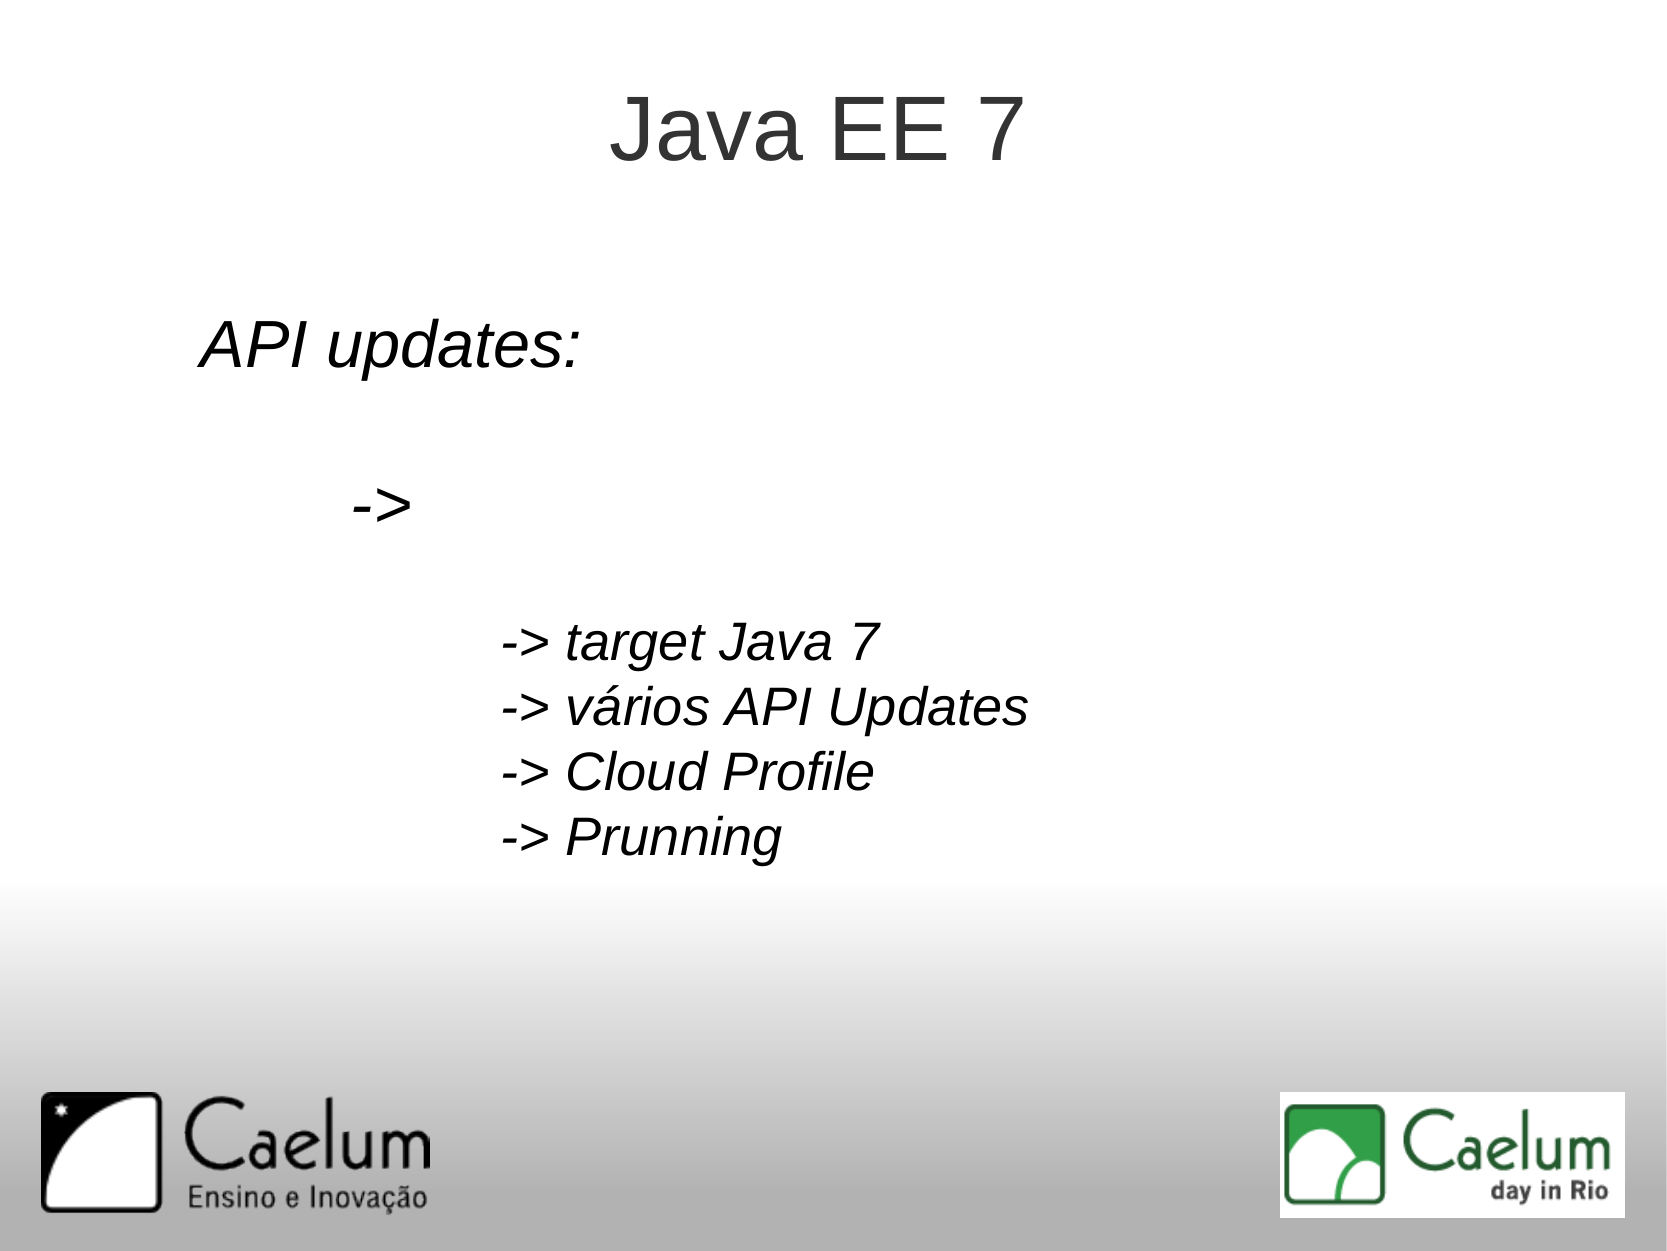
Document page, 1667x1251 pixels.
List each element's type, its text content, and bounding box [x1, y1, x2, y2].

picture [0, 0, 1667, 1251]
title Java EE 7 [126, 82, 1512, 283]
text_box API updates: -> -> target Java 7 -> vários API Updates -> Cloud Profile -> Prunning [177, 285, 1055, 1013]
